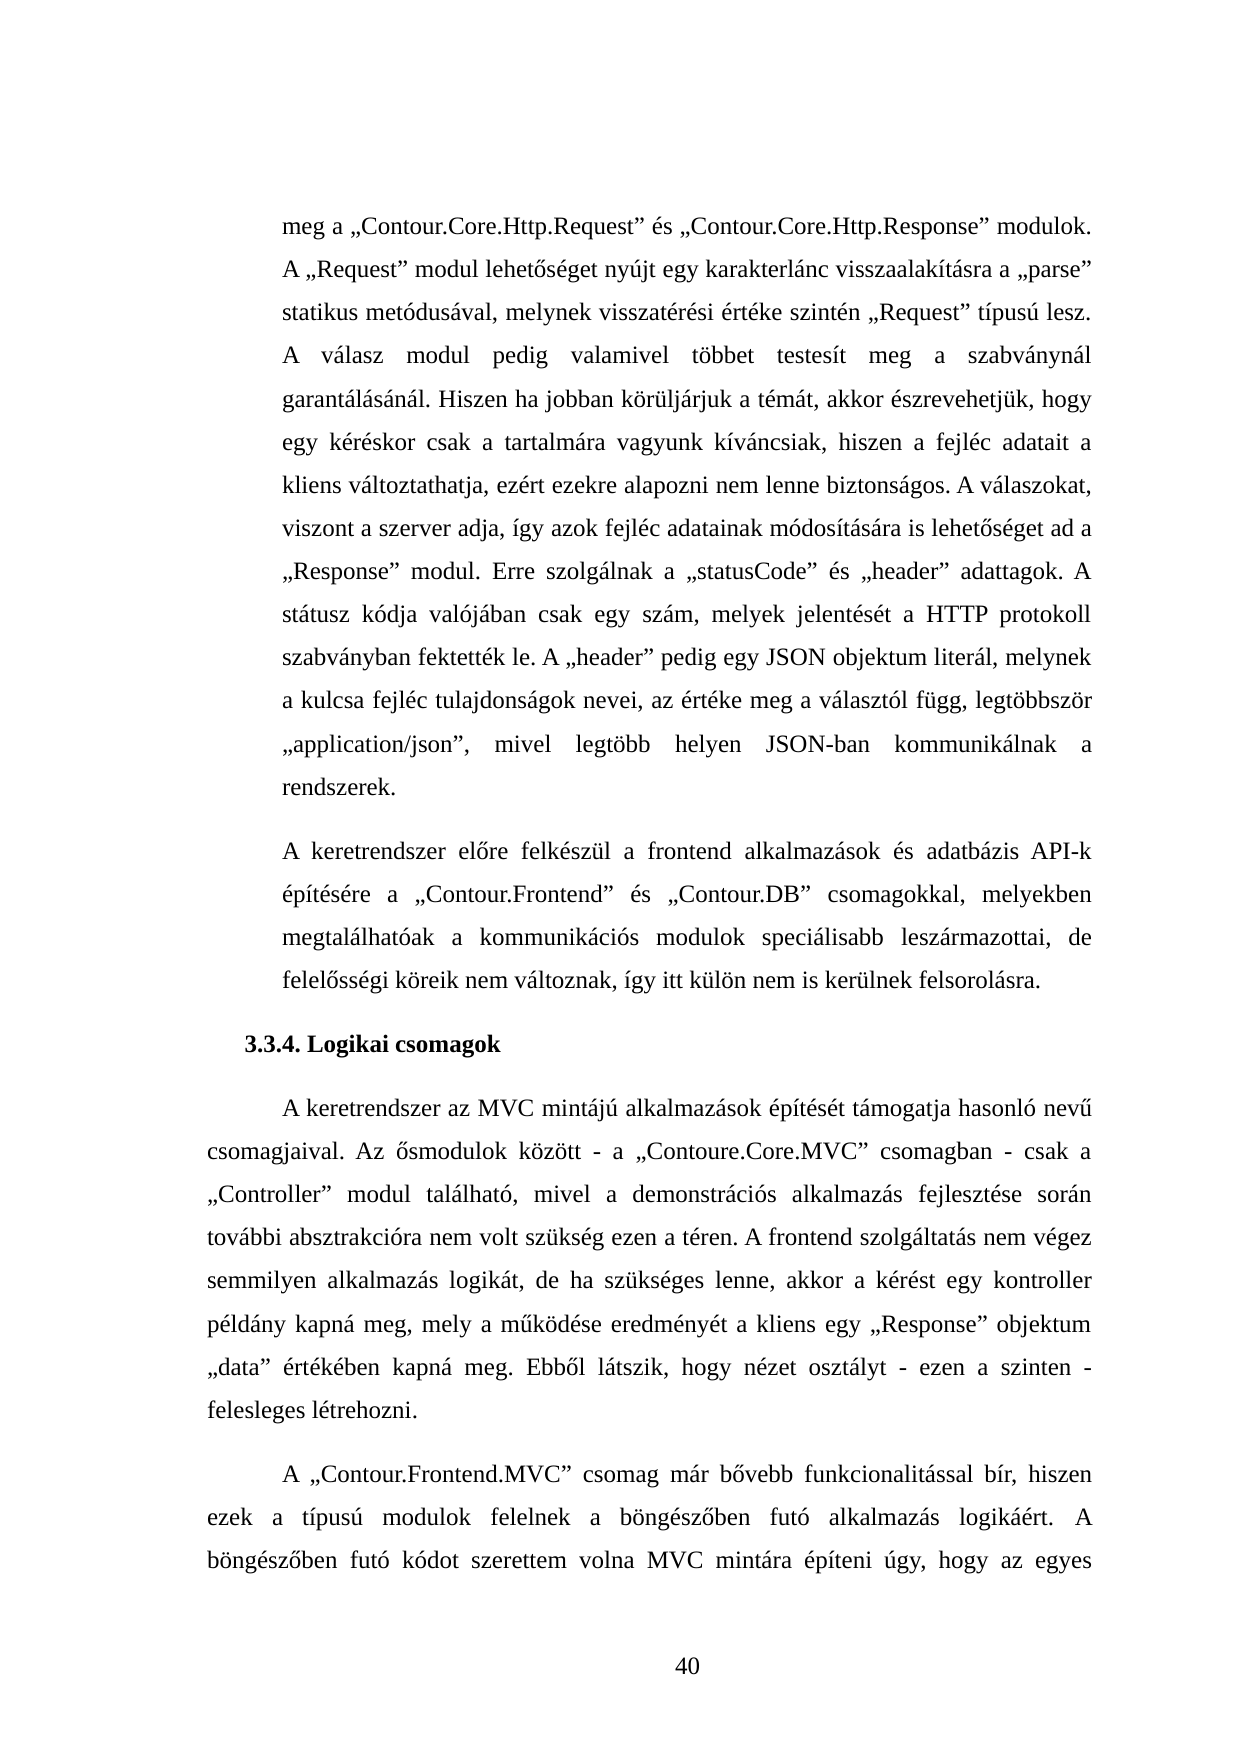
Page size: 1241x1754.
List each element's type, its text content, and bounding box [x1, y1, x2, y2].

text A „Contour.Frontend.MVC” csomag már bővebb funkcionalitással bír, hiszen ezek a típusú modulok felelnek a böngészőben futó alkalmazás logikáért. A böngészőben futó kódot szerettem volna MVC mintára építeni úgy, hogy az egyes [207, 1459, 1092, 1574]
list A keretrendszer előre felkészül a frontend alkalmazások és adatbázis API-k építésére a „Contour.Frontend” és „Contour.DB” csomagokkal, melyekben megtalálhatóak a kommunikációs modulok speciálisabb leszármazottai, de felelősségi köreik nem változnak, így itt külön nem is kerülnek felsorolásra. [244, 836, 1092, 994]
text A keretrendszer az MVC mintájú alkalmazások építését támogatja hasonló nevű csomagjaival. Az ősmodulok között - a „Contoure.Core.MVC” csomagban - csak a „Controller” modul található, mivel a demonstrációs alkalmazás fejlesztése során további absztrakcióra nem volt szükség ezen a téren. A frontend szolgáltatás nem végez semmilyen alkalmazás logikát, de ha szükséges lenne, akkor a kérést egy kontroller példány kapná meg, mely a működése eredményét a kliens egy „Response” objektum „data” értékében kapná meg. Ebből látszik, hogy nézet osztályt - ezen a szinten - felesleges létrehozni. [207, 1093, 1092, 1424]
subtitle 3.3.4. Logikai csomagok [244, 1029, 1092, 1058]
list meg a „Contour.Core.Http.Request” és „Contour.Core.Http.Response” modulok. A „Request” modul lehetőséget nyújt egy karakterlánc visszaalakításra a „parse” statikus metódusával, melynek visszatérési értéke szintén „Request” típusú lesz. A válasz modul pedig valamivel többet testesít meg a szabványnál garantálásánál. Hiszen ha jobban körüljárjuk a témát, akkor észrevehetjük, hogy egy kéréskor csak a tartalmára vagyunk kíváncsiak, hiszen a fejléc adatait a kliens változtathatja, ezért ezekre alapozni nem lenne biztonságos. A válaszokat, viszont a szerver adja, így azok fejléc adatainak módosítására is lehetőséget ad a „Response” modul. Erre szolgálnak a „statusCode” és „header” adattagok. A státusz kódja valójában csak egy szám, melyek jelentését a HTTP protokoll szabványban fektették le. A „header” pedig egy JSON objektum literál, melynek a kulcsa fejléc tulajdonságok nevei, az értéke meg a választól függ, legtöbbször „application/json”, mivel legtöbb helyen JSON-ban kommunikálnak a rendszerek. [244, 211, 1092, 801]
